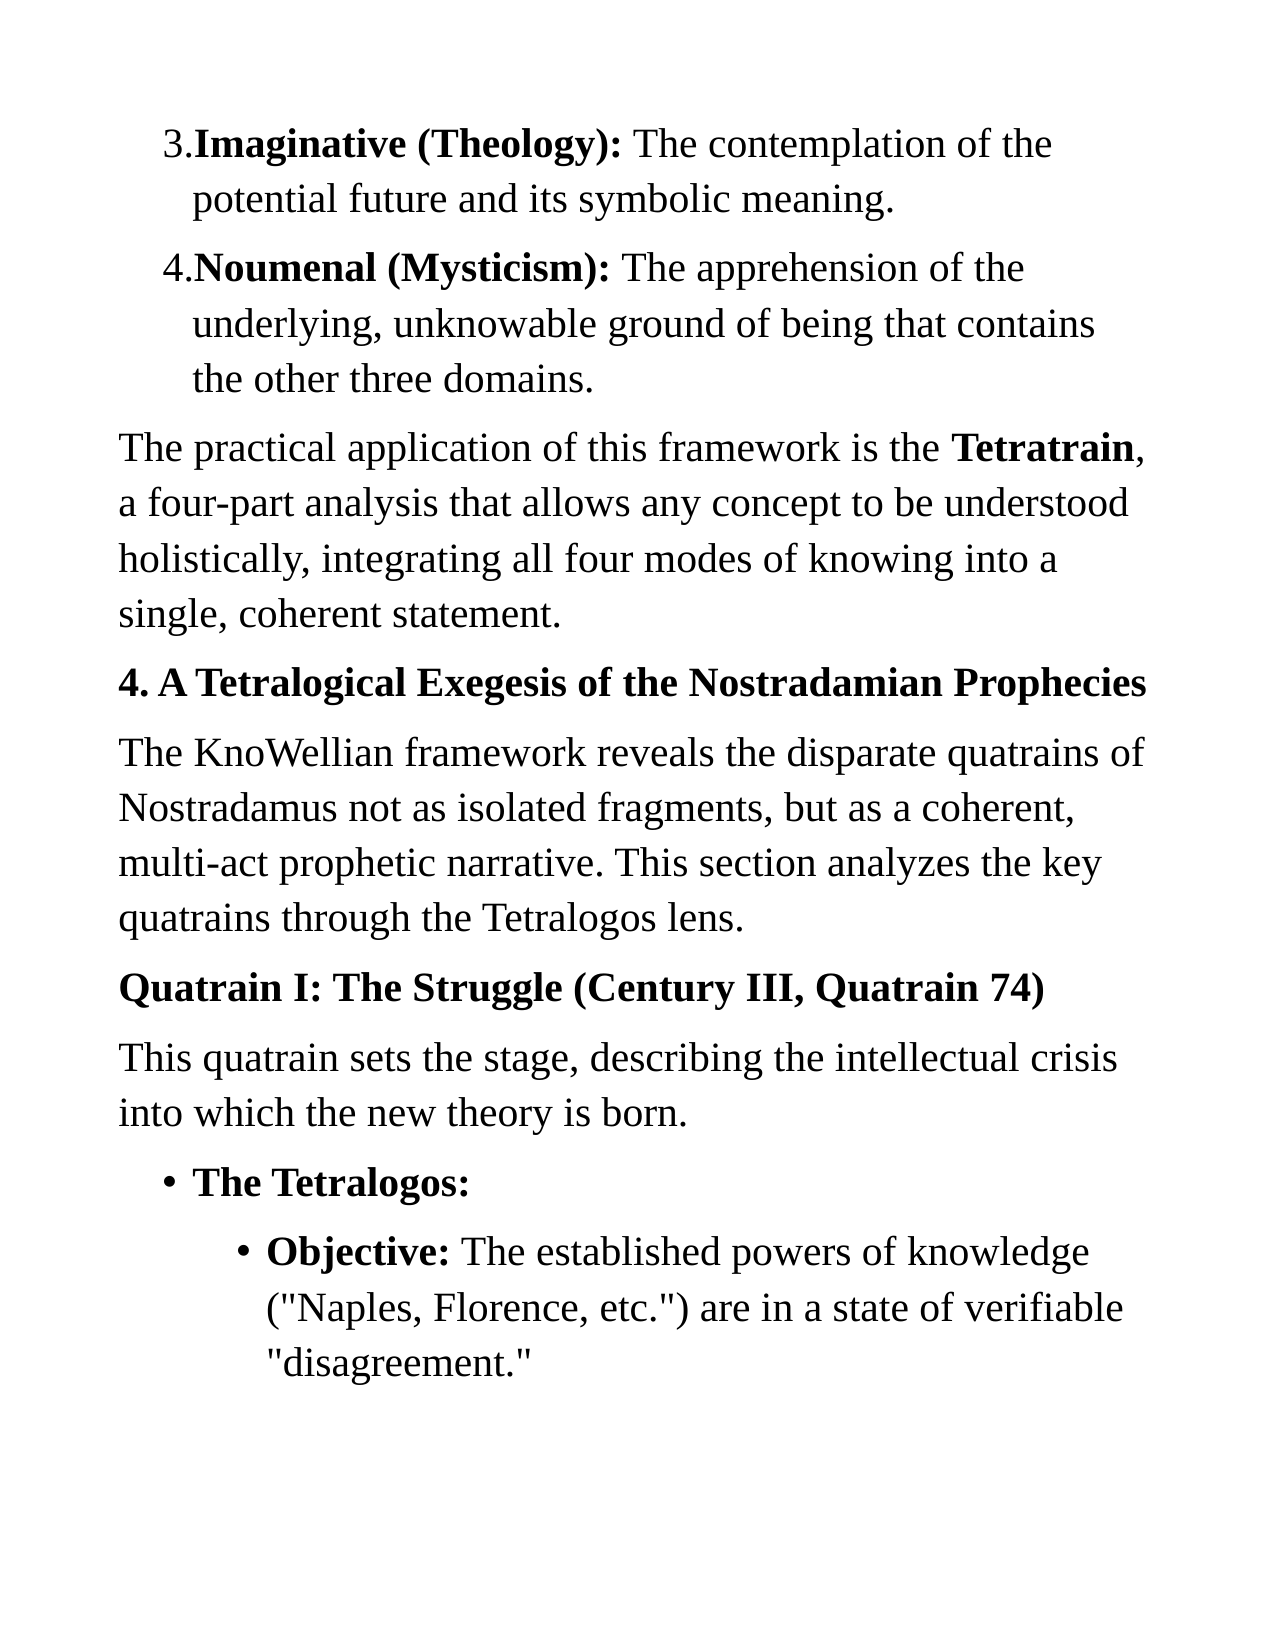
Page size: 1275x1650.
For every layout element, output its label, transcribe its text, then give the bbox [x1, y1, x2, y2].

list Objective: The established powers of knowledge ("Naples, Florence, etc.") are in a state of verifiable "disagreement." [236, 1227, 1157, 1385]
text This quatrain sets the stage, describing the intellectual crisis into which the new theory is born. [118, 1032, 1157, 1135]
list Noumenal (Mysticism): The apprehension of the underlying, unknowable ground of being that contains the other three domains. [162, 243, 1157, 401]
subtitle Quatrain I: The Struggle (Century III, Quatrain 74) [118, 962, 1157, 1010]
text The practical application of this framework is the Tetratrain, a four-part analysis that allows any concept to be understood holistically, integrating all four modes of knowing into a single, coherent statement. [118, 423, 1157, 636]
list The Tetralogos: [162, 1157, 1157, 1205]
text The KnoWellian framework reveals the disparate quatrains of Nostradamus not as isolated fragments, but as a coherent, multi-act prophetic narrative. This section analyzes the key quatrains through the Tetralogos lens. [118, 727, 1157, 941]
subtitle 4. A Tetralogical Exegesis of the Nostradamian Prophecies [118, 658, 1157, 706]
list Imaginative (Theology): The contemplation of the potential future and its symbolic meaning. [162, 118, 1157, 221]
